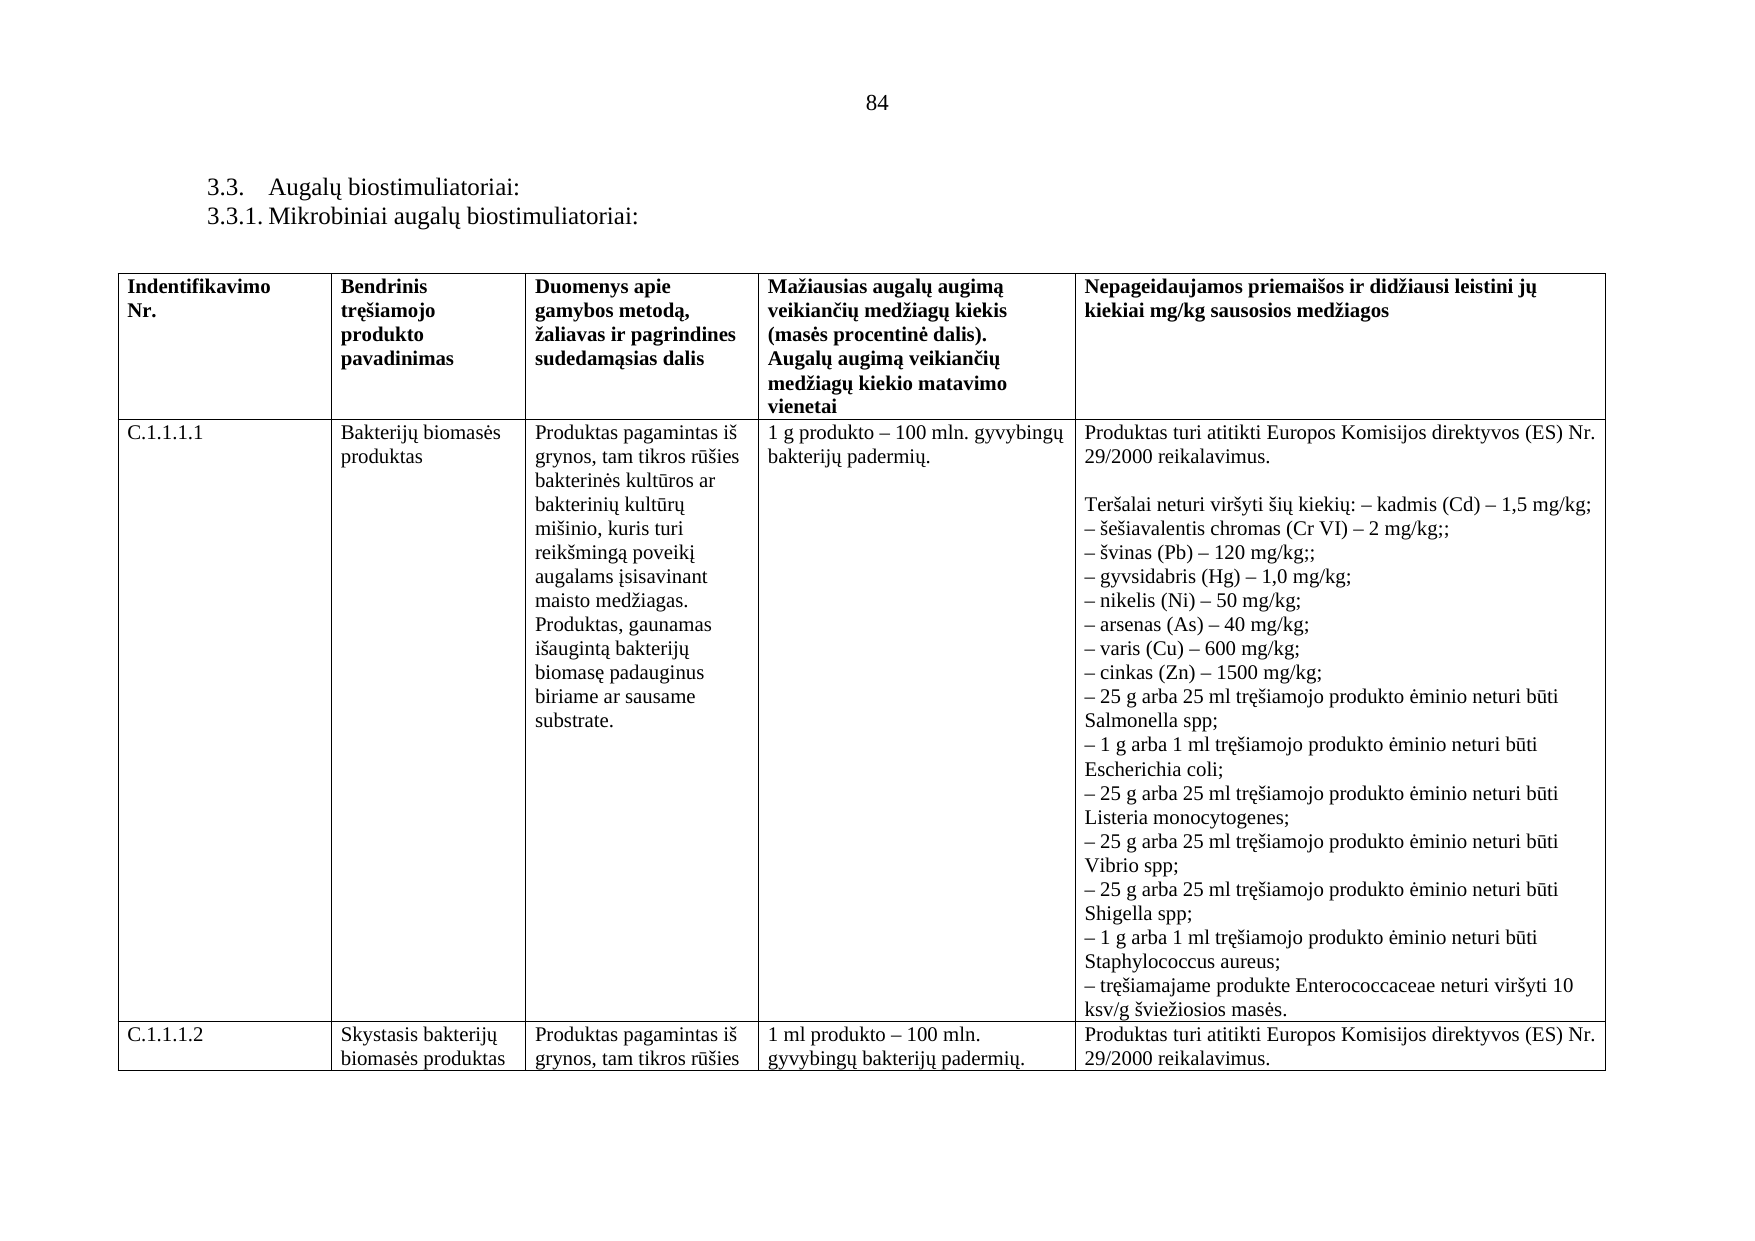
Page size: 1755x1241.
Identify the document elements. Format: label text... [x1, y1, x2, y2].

table_cell Bakterijų biomasės produktas [332, 420, 525, 1021]
table_cell Skystasis bakterijų biomasės produktas [332, 1022, 525, 1070]
table_cell Produktas turi atitikti Europos Komisijos direktyvos (ES) Nr. 29/2000 reikalavimus. [1076, 1022, 1605, 1070]
table_header Bendrinis tręšiamojo produkto pavadinimas [332, 274, 525, 418]
table_cell Produktas turi atitikti Europos Komisijos direktyvos (ES) Nr. 29/2000 reikalavimus. Teršalai neturi viršyti šių kiekių: – kadmis (Cd) – 1,5 mg/kg; – šešiavalentis chromas (Cr VI) – 2 mg/kg;; – švinas (Pb) – 120 mg/kg;; – gyvsidabris (Hg) – 1,0 mg/kg; – nikelis (Ni) – 50 mg/kg; – arsenas (As) – 40 mg/kg; – varis (Cu) – 600 mg/kg; – cinkas (Zn) – 1500 mg/kg; – 25 g arba 25 ml tręšiamojo produkto ėminio neturi būti Salmonella spp; – 1 g arba 1 ml tręšiamojo produkto ėminio neturi būti Escherichia coli; – 25 g arba 25 ml tręšiamojo produkto ėminio neturi būti Listeria monocytogenes; – 25 g arba 25 ml tręšiamojo produkto ėminio neturi būti Vibrio spp; – 25 g arba 25 ml tręšiamojo produkto ėminio neturi būti Shigella spp; – 1 g arba 1 ml tręšiamojo produkto ėminio neturi būti Staphylococcus aureus; – tręšiamajame produkte Enterococcaceae neturi viršyti 10 ksv/g šviežiosios masės. [1076, 420, 1605, 1021]
table_cell 1 g produkto – 100 mln. gyvybingų bakterijų padermių. [759, 420, 1075, 1021]
table_cell C.1.1.1.1 [119, 420, 331, 1021]
table_cell C.1.1.1.2 [119, 1022, 331, 1070]
table_cell 1 ml produkto – 100 mln. gyvybingų bakterijų padermių. [759, 1022, 1075, 1070]
subtitle 3.3. Augalų biostimuliatoriai: [118, 172, 1636, 201]
table_header Duomenys apie gamybos metodą, žaliavas ir pagrindines sudedamąsias dalis [526, 274, 758, 418]
table_header Nepageidaujamos priemaišos ir didžiausi leistini jų kiekiai mg/kg sausosios medžiagos [1076, 274, 1605, 418]
table_header Mažiausias augalų augimą veikiančių medžiagų kiekis (masės procentinė dalis). Augalų augimą veikiančių medžiagų kiekio matavimo vienetai [759, 274, 1075, 418]
table_cell Produktas pagamintas iš grynos, tam tikros rūšies [526, 1022, 758, 1070]
table_header Indentifikavimo Nr. [119, 274, 331, 418]
subtitle 3.3.1. Mikrobiniai augalų biostimuliatoriai: [118, 201, 1636, 230]
table_cell Produktas pagamintas iš grynos, tam tikros rūšies bakterinės kultūros ar bakterinių kultūrų mišinio, kuris turi reikšmingą poveikį augalams įsisavinant maisto medžiagas. Produktas, gaunamas išaugintą bakterijų biomasę padauginus biriame ar sausame substrate. [526, 420, 758, 1021]
